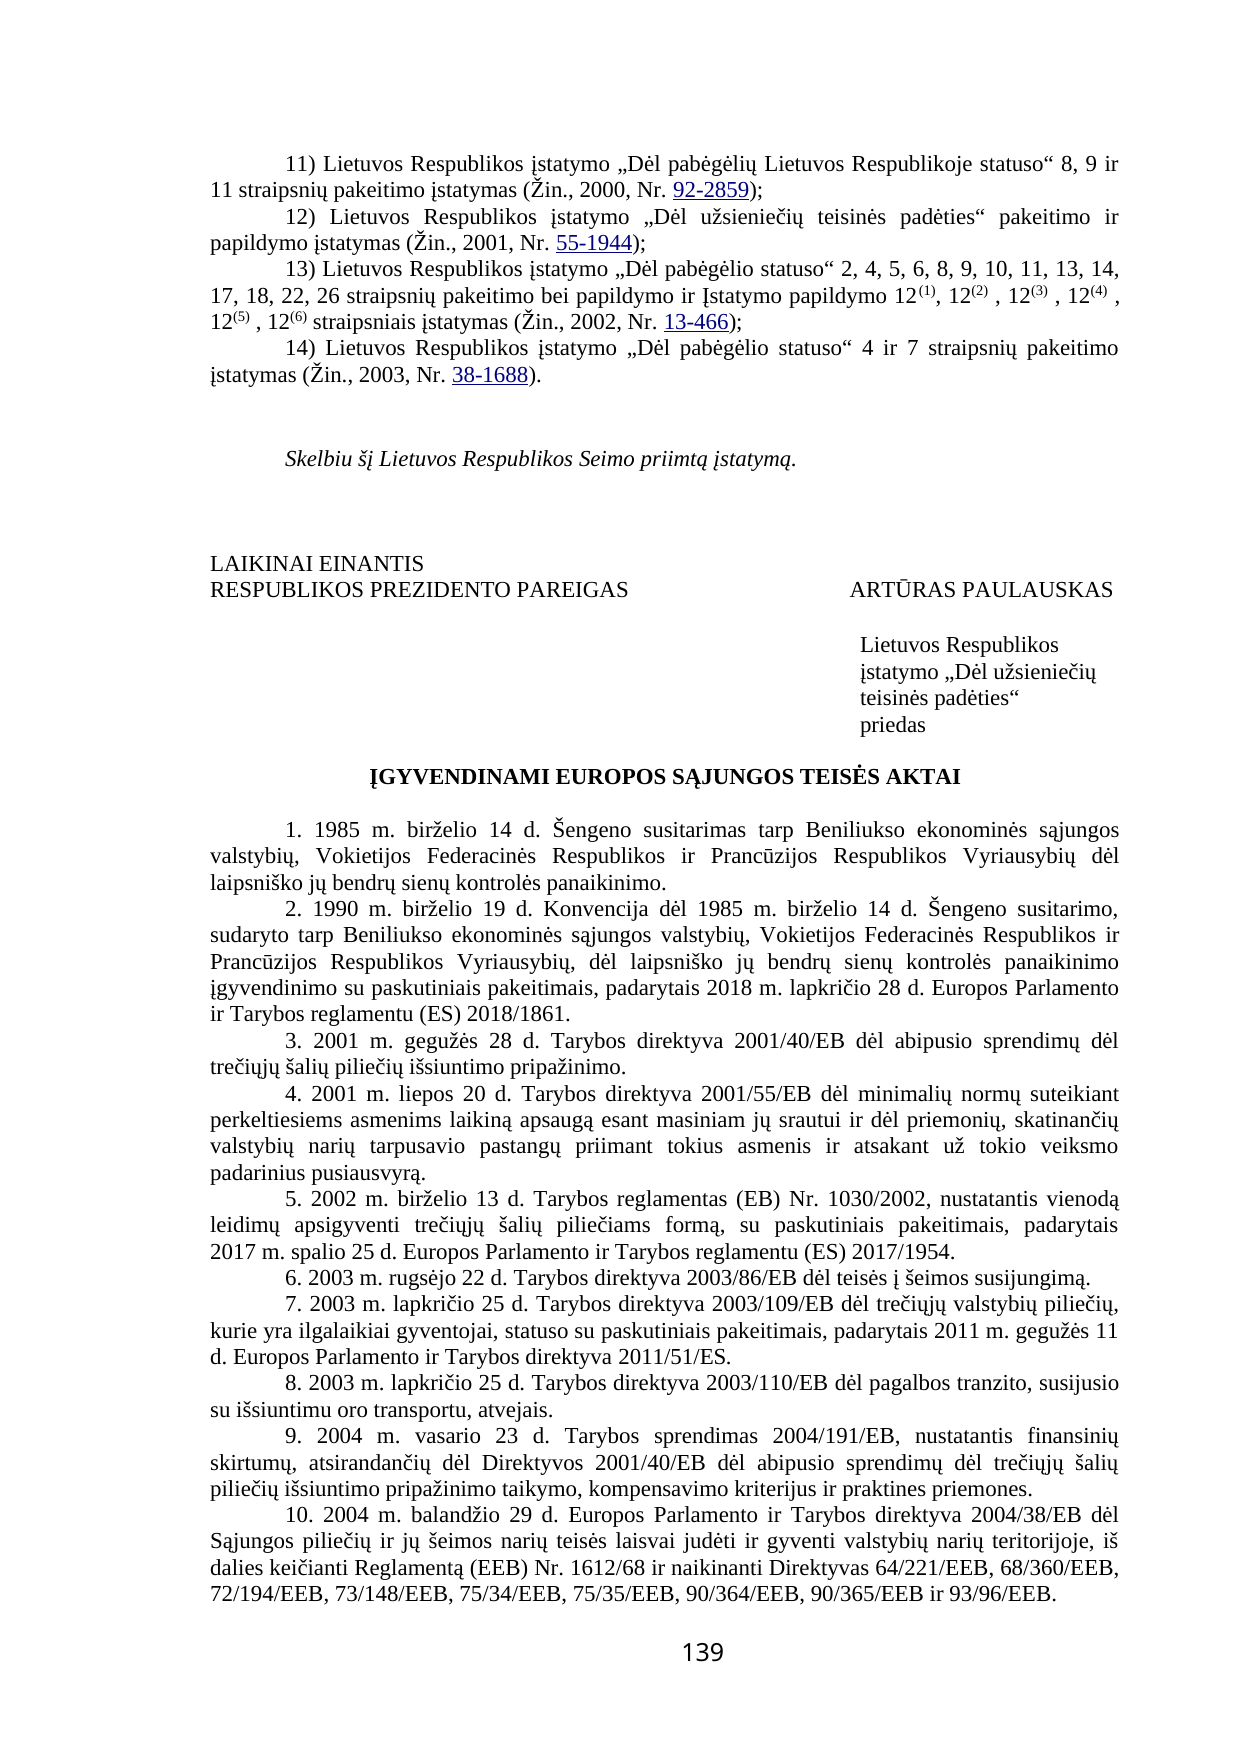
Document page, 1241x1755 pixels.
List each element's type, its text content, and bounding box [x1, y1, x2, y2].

text RESPUBLIKOS PREZIDENTO PAREIGAS ARTŪRAS PAULAUSKAS [210, 576, 1120, 603]
text 14) Lietuvos Respublikos įstatymo „Dėl pabėgėlio statuso“ 4 ir 7 straipsnių pakeitimo įstatymas (Žin., 2003, Nr. 38-1688). [210, 334, 1120, 387]
text 6. 2003 m. rugsėjo 22 d. Tarybos direktyva 2003/86/EB dėl teisės į šeimos susijungimą. [210, 1264, 1120, 1290]
text 10. 2004 m. balandžio 29 d. Europos Parlamento ir Tarybos direktyva 2004/38/EB dėl Sąjungos piliečių ir jų šeimos narių teisės laisvai judėti ir gyventi valstybių narių teritorijoje, iš dalies keičianti Reglamentą (EEB) Nr. 1612/68 ir naikinanti Direktyvas 64/221/EEB, 68/360/EEB, 72/194/EEB, 73/148/EEB, 75/34/EEB, 75/35/EEB, 90/364/EEB, 90/365/EEB ir 93/96/EEB. [210, 1501, 1120, 1607]
text 5. 2002 m. birželio 13 d. Tarybos reglamentas (EB) Nr. 1030/2002, nustatantis vienodą leidimų apsigyventi trečiųjų šalių piliečiams formą, su paskutiniais pakeitimais, padarytais 2017 m. spalio 25 d. Europos Parlamento ir Tarybos reglamentu (ES) 2017/1954. [210, 1185, 1120, 1264]
text 12) Lietuvos Respublikos įstatymo „Dėl užsieniečių teisinės padėties“ pakeitimo ir papildymo įstatymas (Žin., 2001, Nr. 55-1944); [210, 203, 1120, 255]
text Lietuvos Respublikos [860, 632, 1120, 658]
text 8. 2003 m. lapkričio 25 d. Tarybos direktyva 2003/110/EB dėl pagalbos tranzito, susijusio su išsiuntimu oro transportu, atvejais. [210, 1369, 1120, 1422]
text 9. 2004 m. vasario 23 d. Tarybos sprendimas 2004/191/EB, nustatantis finansinių skirtumų, atsirandančių dėl Direktyvos 2001/40/EB dėl abipusio sprendimų dėl trečiųjų šalių piliečių išsiuntimo pripažinimo taikymo, kompensavimo kriterijus ir praktines priemones. [210, 1422, 1120, 1501]
text LAIKINAI EINANTIS [210, 550, 1120, 576]
text 7. 2003 m. lapkričio 25 d. Tarybos direktyva 2003/109/EB dėl trečiųjų valstybių piliečių, kurie yra ilgalaikiai gyventojai, statuso su paskutiniais pakeitimais, padarytais 2011 m. gegužės 11 d. Europos Parlamento ir Tarybos direktyva 2011/51/ES. [210, 1290, 1120, 1369]
text 2. 1990 m. birželio 19 d. Konvencija dėl 1985 m. birželio 14 d. Šengeno susitarimo, sudaryto tarp Beniliukso ekonominės sąjungos valstybių, Vokietijos Federacinės Respublikos ir Prancūzijos Respublikos Vyriausybių, dėl laipsniško jų bendrų sienų kontrolės panaikinimo įgyvendinimo su paskutiniais pakeitimais, padarytais 2018 m. lapkričio 28 d. Europos Parlamento ir Tarybos reglamentu (ES) 2018/1861. [210, 895, 1120, 1027]
text 1. 1985 m. birželio 14 d. Šengeno susitarimas tarp Beniliukso ekonominės sąjungos valstybių, Vokietijos Federacinės Respublikos ir Prancūzijos Respublikos Vyriausybių dėl laipsniško jų bendrų sienų kontrolės panaikinimo. [210, 816, 1120, 895]
text įstatymo „Dėl užsieniečių [860, 658, 1120, 684]
text teisinės padėties“ [860, 684, 1120, 711]
text 13) Lietuvos Respublikos įstatymo „Dėl pabėgėlio statuso“ 2, 4, 5, 6, 8, 9, 10, 11, 13, 14, 17, 18, 22, 26 straipsnių pakeitimo bei papildymo ir Įstatymo papildymo 12(1), 12(2) , 12(3) , 12(4) , 12(5) , 12(6) straipsniais įstatymas (Žin., 2002, Nr. 13-466); [210, 255, 1120, 334]
text priedas [860, 711, 1120, 737]
text ĮGYVENDINAMI EUROPOS SĄJUNGOS TEISĖS AKTAI [210, 763, 1120, 790]
text 3. 2001 m. gegužės 28 d. Tarybos direktyva 2001/40/EB dėl abipusio sprendimų dėl trečiųjų šalių piliečių išsiuntimo pripažinimo. [210, 1027, 1120, 1079]
text 4. 2001 m. liepos 20 d. Tarybos direktyva 2001/55/EB dėl minimalių normų suteikiant perkeltiesiems asmenims laikiną apsaugą esant masiniam jų srautui ir dėl priemonių, skatinančių valstybių narių tarpusavio pastangų priimant tokius asmenis ir atsakant už tokio veiksmo padarinius pusiausvyrą. [210, 1079, 1120, 1185]
text Skelbiu šį Lietuvos Respublikos Seimo priimtą įstatymą. [210, 445, 1120, 471]
text 11) Lietuvos Respublikos įstatymo „Dėl pabėgėlių Lietuvos Respublikoje statuso“ 8, 9 ir 11 straipsnių pakeitimo įstatymas (Žin., 2000, Nr. 92-2859); [210, 150, 1120, 203]
